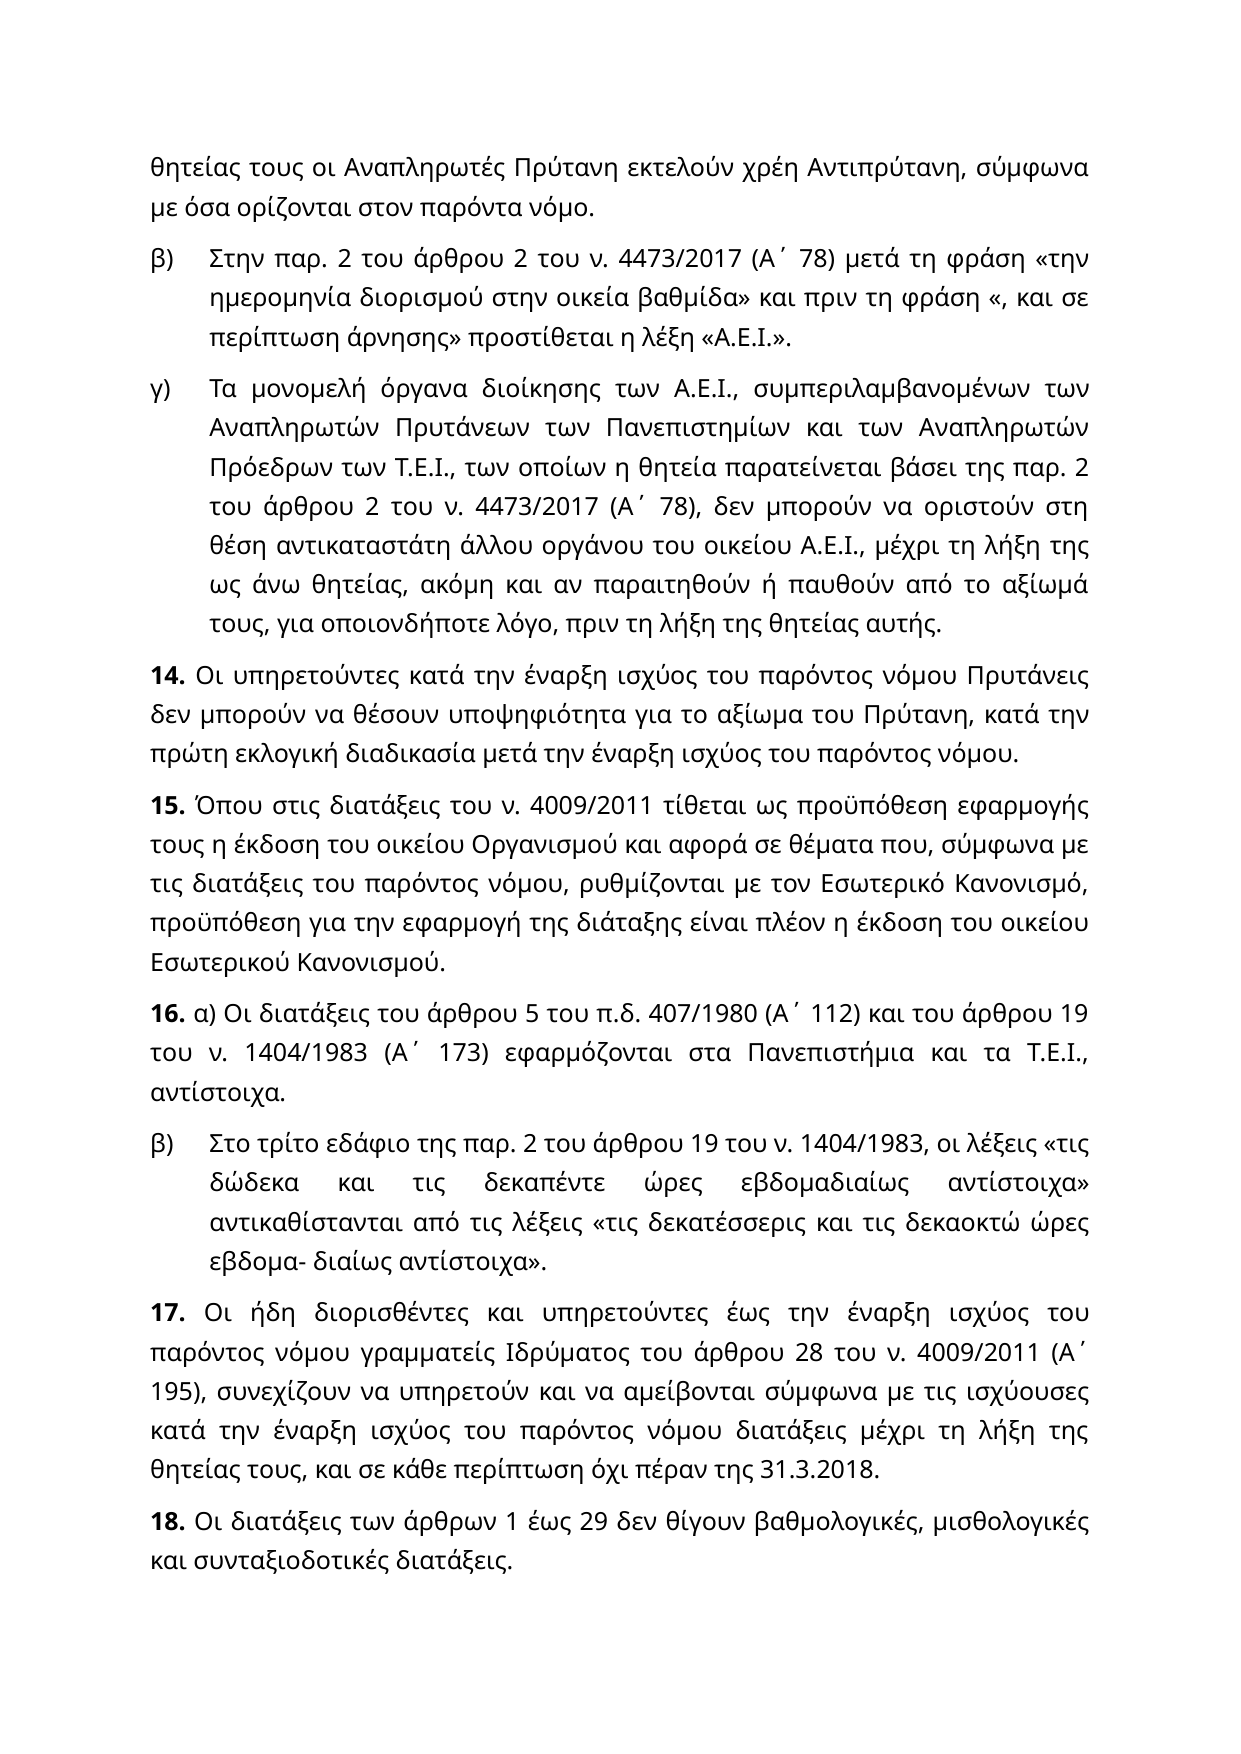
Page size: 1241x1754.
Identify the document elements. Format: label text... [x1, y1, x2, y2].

text 15. Όπου στις διατάξεις του ν. 4009/2011 τίθεται ως προϋπόθεση εφαρμογής τους η έκδοση του οικείου Οργανισμού και αφορά σε θέματα που, σύμφωνα με τις διατάξεις του παρόντος νόμου, ρυθμίζονται με τον Εσωτερικό Κανονισμό, προϋπόθεση για την εφαρμογή της διάταξης είναι πλέον η έκδοση του οικείου Εσωτερικού Κανονισμού. [150, 787, 1090, 978]
text θητείας τους οι Αναπληρωτές Πρύτανη εκτελούν χρέη Αντιπρύτανη, σύμφωνα με όσα ορίζονται στον παρόντα νόμο. [150, 150, 1090, 223]
list β) Στο τρίτο εδάφιο της παρ. 2 του άρθρου 19 του ν. 1404/1983, οι λέξεις «τις δώδεκα και τις δεκαπέντε ώρες εβδομαδιαίως αντίστοιχα» αντικαθίστανται από τις λέξεις «τις δεκατέσσερις και τις δεκαοκτώ ώρες εβδομα- διαίως αντίστοιχα». [150, 1126, 1090, 1277]
text 16. α) Οι διατάξεις του άρθρου 5 του π.δ. 407/1980 (Α΄ 112) και του άρθρου 19 του ν. 1404/1983 (Α΄ 173) εφαρμόζονται στα Πανεπιστήμια και τα Τ.Ε.Ι., αντίστοιχα. [150, 996, 1090, 1108]
list β) Στην παρ. 2 του άρθρου 2 του ν. 4473/2017 (Α΄ 78) μετά τη φράση «την ημερομηνία διορισμού στην οικεία βαθμίδα» και πριν τη φράση «, και σε περίπτωση άρνησης» προστίθεται η λέξη «Α.Ε.Ι.». [150, 241, 1090, 353]
text 14. Οι υπηρετούντες κατά την έναρξη ισχύος του παρόντος νόμου Πρυτάνεις δεν μπορούν να θέσουν υποψηφιότητα για το αξίωμα του Πρύτανη, κατά την πρώτη εκλογική διαδικασία μετά την έναρξη ισχύος του παρόντος νόμου. [150, 657, 1090, 770]
text 18. Οι διατάξεις των άρθρων 1 έως 29 δεν θίγουν βαθμολογικές, μισθολογικές και συνταξιοδοτικές διατάξεις. [150, 1503, 1090, 1577]
text 17. Οι ήδη διορισθέντες και υπηρετούντες έως την έναρξη ισχύος του παρόντος νόμου γραμματείς Ιδρύματος του άρθρου 28 του ν. 4009/2011 (Α΄ 195), συνεχίζουν να υπηρετούν και να αμείβονται σύμφωνα με τις ισχύουσες κατά την έναρξη ισχύος του παρόντος νόμου διατάξεις μέχρι τη λήξη της θητείας τους, και σε κάθε περίπτωση όχι πέραν της 31.3.2018. [150, 1295, 1090, 1486]
list γ) Τα μονομελή όργανα διοίκησης των Α.Ε.Ι., συμπεριλαμβανομένων των Αναπληρωτών Πρυτάνεων των Πανεπιστημίων και των Αναπληρωτών Πρόεδρων των Τ.Ε.Ι., των οποίων η θητεία παρατείνεται βάσει της παρ. 2 του άρθρου 2 του ν. 4473/2017 (Α΄ 78), δεν μπορούν να οριστούν στη θέση αντικαταστάτη άλλου οργάνου του οικείου Α.Ε.Ι., μέχρι τη λήξη της ως άνω θητείας, ακόμη και αν παραιτηθούν ή παυθούν από το αξίωμά τους, για οποιονδήποτε λόγο, πριν τη λήξη της θητείας αυτής. [150, 371, 1090, 640]
